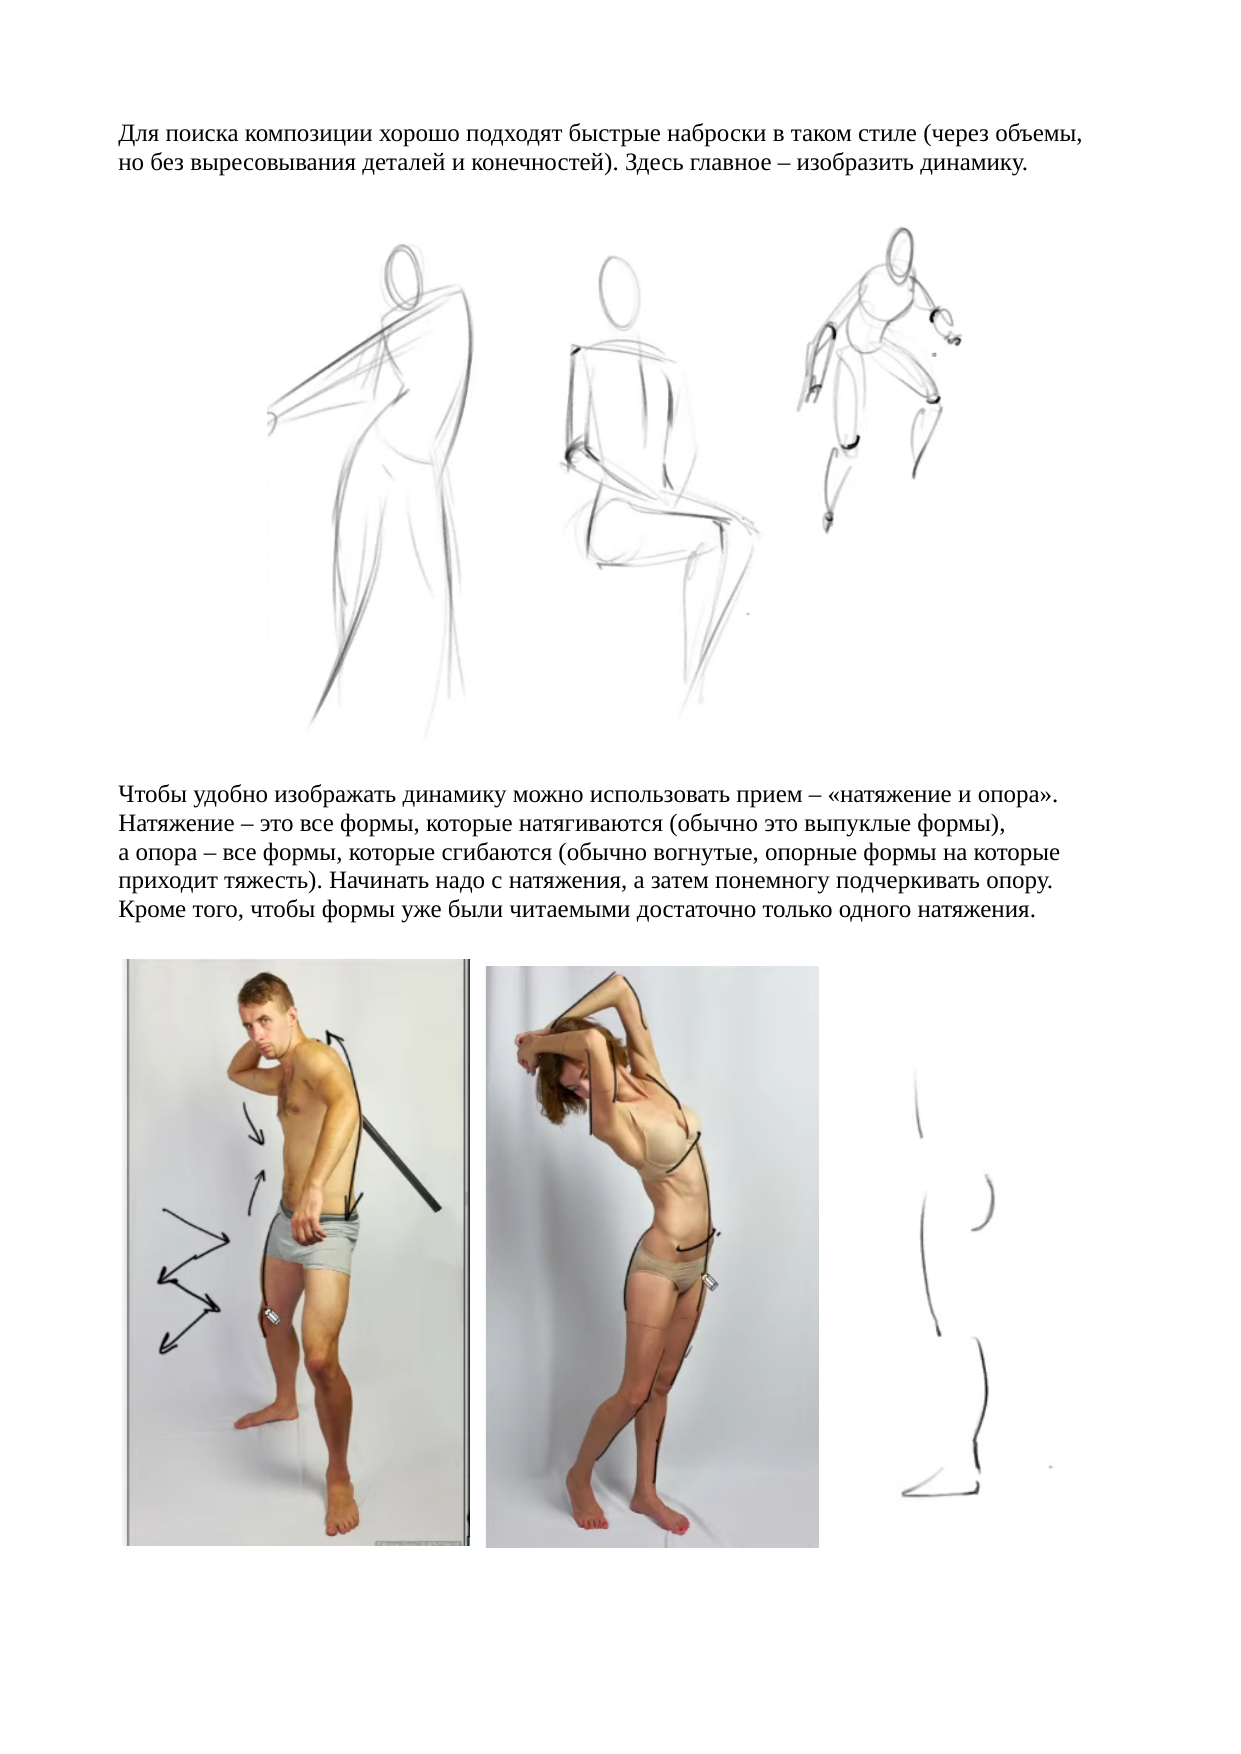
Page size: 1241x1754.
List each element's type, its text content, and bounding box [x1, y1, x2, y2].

text Чтобы удобно изображать динамику можно использовать прием – «натяжение и опора». Натяжение – это все формы, которые натягиваются (обычно это выпуклые формы), [118, 779, 1122, 837]
text Для поиска композиции хорошо подходят быстрые наброски в таком стиле (через объемы, [118, 118, 1122, 147]
picture [267, 205, 974, 744]
text Кроме того, чтобы формы уже были читаемыми достаточно только одного натяжения. [118, 894, 1122, 923]
picture [485, 966, 819, 1548]
picture [833, 987, 1088, 1534]
text но без выресовывания деталей и конечностей). Здесь главное – изобразить динамику. [118, 147, 1122, 176]
picture [122, 959, 470, 1546]
text а опора – все формы, которые сгибаются (обычно вогнутые, опорные формы на которые приходит тяжесть). Начинать надо с натяжения, а затем понемногу подчеркивать опору. [118, 837, 1122, 894]
